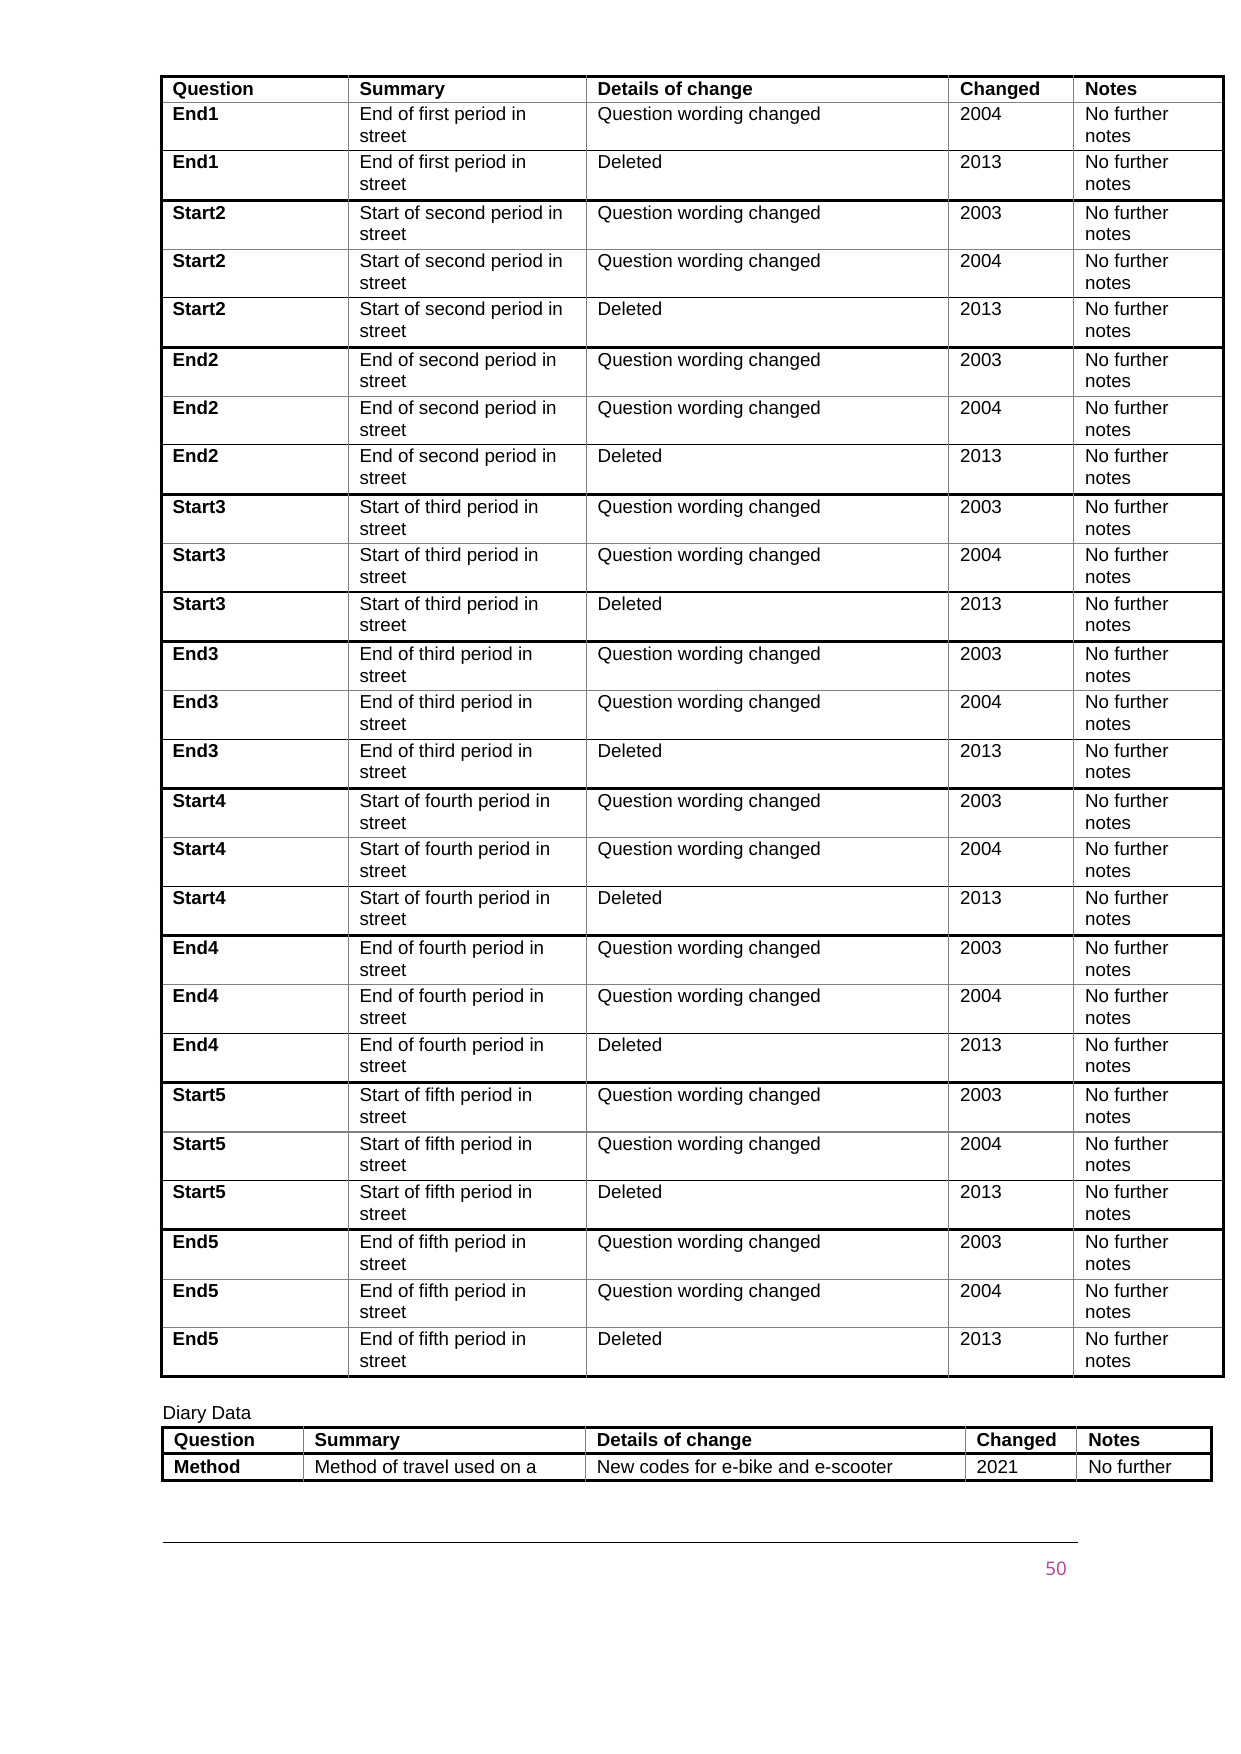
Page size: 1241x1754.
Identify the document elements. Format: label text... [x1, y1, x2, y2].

table_cell End of fourth period in street [349, 937, 586, 984]
table_cell 2003 [949, 496, 1073, 543]
table_cell No further notes [1074, 349, 1222, 396]
table_cell Question wording changed [587, 250, 948, 297]
table_cell Start of third period in street [349, 544, 586, 591]
table_cell 2004 [949, 1280, 1073, 1327]
table_cell 2004 [949, 985, 1073, 1033]
table_cell End1 [163, 151, 348, 198]
table_cell Question wording changed [587, 397, 948, 444]
table_cell Start of fourth period in street [349, 838, 586, 886]
table_cell Question wording changed [587, 544, 948, 591]
table_cell End3 [163, 643, 348, 690]
table_header Notes [1074, 78, 1222, 102]
table_cell 2013 [949, 740, 1073, 787]
table_cell Question wording changed [587, 985, 948, 1033]
table_cell Start of fifth period in street [349, 1181, 586, 1228]
table_cell End of second period in street [349, 397, 586, 444]
table_cell End of fourth period in street [349, 985, 586, 1033]
table_cell End5 [163, 1328, 348, 1375]
table_cell 2003 [949, 643, 1073, 690]
table_cell Start2 [163, 202, 348, 249]
table_cell Start of second period in street [349, 298, 586, 346]
table_cell Question wording changed [587, 202, 948, 249]
table_cell No further [1077, 1455, 1210, 1479]
table_header Notes [1077, 1429, 1210, 1452]
table_header Changed [949, 78, 1073, 102]
table_cell Start5 [163, 1181, 348, 1228]
text Diary Data [162, 1402, 1078, 1423]
table_cell Deleted [587, 445, 948, 493]
table_cell Deleted [587, 298, 948, 346]
table_cell End of first period in street [349, 151, 586, 198]
table_cell No further notes [1074, 202, 1222, 249]
table_cell End of fifth period in street [349, 1280, 586, 1327]
table_cell Question wording changed [587, 790, 948, 837]
table_cell End of fourth period in street [349, 1034, 586, 1081]
table_cell Question wording changed [587, 1231, 948, 1278]
table_cell End of fifth period in street [349, 1231, 586, 1278]
table_cell End4 [163, 1034, 348, 1081]
table_cell Deleted [587, 593, 948, 640]
table_cell No further notes [1074, 544, 1222, 591]
table_header Changed [966, 1429, 1076, 1452]
table_cell No further notes [1074, 1328, 1222, 1375]
table_cell 2013 [949, 887, 1073, 934]
table_cell End4 [163, 937, 348, 984]
table_cell No further notes [1074, 1280, 1222, 1327]
table_cell No further notes [1074, 887, 1222, 934]
table_cell Start of fourth period in street [349, 887, 586, 934]
table_cell 2004 [949, 691, 1073, 738]
table_cell End of second period in street [349, 445, 586, 493]
table_cell Start4 [163, 887, 348, 934]
table_cell Deleted [587, 1181, 948, 1228]
table_cell 2013 [949, 445, 1073, 493]
table_cell No further notes [1074, 740, 1222, 787]
table_cell Question wording changed [587, 691, 948, 738]
table_cell 2004 [949, 250, 1073, 297]
table_cell 2004 [949, 103, 1073, 150]
table_cell End of third period in street [349, 691, 586, 738]
table_cell No further notes [1074, 691, 1222, 738]
table_cell Start4 [163, 790, 348, 837]
table_cell End4 [163, 985, 348, 1033]
table_cell End2 [163, 445, 348, 493]
table_cell Question wording changed [587, 1280, 948, 1327]
table_cell End of second period in street [349, 349, 586, 396]
table_cell New codes for e-bike and e-scooter [586, 1455, 965, 1479]
table_cell No further notes [1074, 790, 1222, 837]
table_cell No further notes [1074, 1181, 1222, 1228]
table_cell End1 [163, 103, 348, 150]
table_cell Deleted [587, 887, 948, 934]
table_cell Start3 [163, 593, 348, 640]
table_cell Start4 [163, 838, 348, 886]
table_cell 2013 [949, 1181, 1073, 1228]
table_cell Start2 [163, 298, 348, 346]
table_header Summary [349, 78, 586, 102]
table_cell Start of fifth period in street [349, 1133, 586, 1180]
table_cell Start of second period in street [349, 202, 586, 249]
table_header Details of change [586, 1429, 965, 1452]
table_header Summary [304, 1429, 585, 1452]
table_cell End2 [163, 349, 348, 396]
table_cell 2004 [949, 397, 1073, 444]
table_cell No further notes [1074, 643, 1222, 690]
table_cell 2013 [949, 1328, 1073, 1375]
table_cell Start of third period in street [349, 496, 586, 543]
table_cell No further notes [1074, 445, 1222, 493]
table_cell Start of second period in street [349, 250, 586, 297]
table_cell End5 [163, 1231, 348, 1278]
table_cell No further notes [1074, 298, 1222, 346]
table_cell Start of fourth period in street [349, 790, 586, 837]
table_cell Deleted [587, 151, 948, 198]
table_cell No further notes [1074, 1133, 1222, 1180]
table_cell 2013 [949, 298, 1073, 346]
table_cell End2 [163, 397, 348, 444]
table_cell 2004 [949, 544, 1073, 591]
table_cell End of first period in street [349, 103, 586, 150]
table_cell Start3 [163, 544, 348, 591]
table_cell Start2 [163, 250, 348, 297]
table_cell 2004 [949, 838, 1073, 886]
table_cell 2013 [949, 1034, 1073, 1081]
table_cell Question wording changed [587, 1133, 948, 1180]
table_cell No further notes [1074, 838, 1222, 886]
table_cell Start5 [163, 1133, 348, 1180]
table_cell 2003 [949, 202, 1073, 249]
table_cell Method [164, 1455, 303, 1479]
table_cell End3 [163, 691, 348, 738]
table_cell End of third period in street [349, 643, 586, 690]
table_cell End of third period in street [349, 740, 586, 787]
table_cell No further notes [1074, 1084, 1222, 1131]
table_cell Question wording changed [587, 103, 948, 150]
table_cell Question wording changed [587, 349, 948, 396]
table_cell No further notes [1074, 397, 1222, 444]
table_cell End5 [163, 1280, 348, 1327]
table_cell Start of fifth period in street [349, 1084, 586, 1131]
table_cell 2003 [949, 349, 1073, 396]
table_cell Question wording changed [587, 838, 948, 886]
table_header Details of change [587, 78, 948, 102]
table_cell No further notes [1074, 937, 1222, 984]
table_cell 2021 [966, 1455, 1076, 1479]
table_cell 2003 [949, 937, 1073, 984]
table_cell Method of travel used on a [304, 1455, 585, 1479]
table_header Question [164, 1429, 303, 1452]
table_cell No further notes [1074, 1231, 1222, 1278]
table_cell Question wording changed [587, 496, 948, 543]
table_cell No further notes [1074, 250, 1222, 297]
table_cell Start3 [163, 496, 348, 543]
table_cell Deleted [587, 740, 948, 787]
table_cell Start5 [163, 1084, 348, 1131]
table_cell 2003 [949, 790, 1073, 837]
table_cell 2013 [949, 151, 1073, 198]
table_cell End3 [163, 740, 348, 787]
table_cell 2003 [949, 1231, 1073, 1278]
table_cell 2004 [949, 1133, 1073, 1180]
table_header Question [163, 78, 348, 102]
table_cell 2003 [949, 1084, 1073, 1131]
table_cell Deleted [587, 1034, 948, 1081]
table_cell No further notes [1074, 985, 1222, 1033]
table_cell Start of third period in street [349, 593, 586, 640]
table_cell No further notes [1074, 1034, 1222, 1081]
table_cell No further notes [1074, 496, 1222, 543]
table_cell Question wording changed [587, 1084, 948, 1131]
table_cell Question wording changed [587, 937, 948, 984]
table_cell Deleted [587, 1328, 948, 1375]
table_cell Question wording changed [587, 643, 948, 690]
table_cell No further notes [1074, 151, 1222, 198]
table_cell No further notes [1074, 593, 1222, 640]
table_cell End of fifth period in street [349, 1328, 586, 1375]
table_cell No further notes [1074, 103, 1222, 150]
table_cell 2013 [949, 593, 1073, 640]
